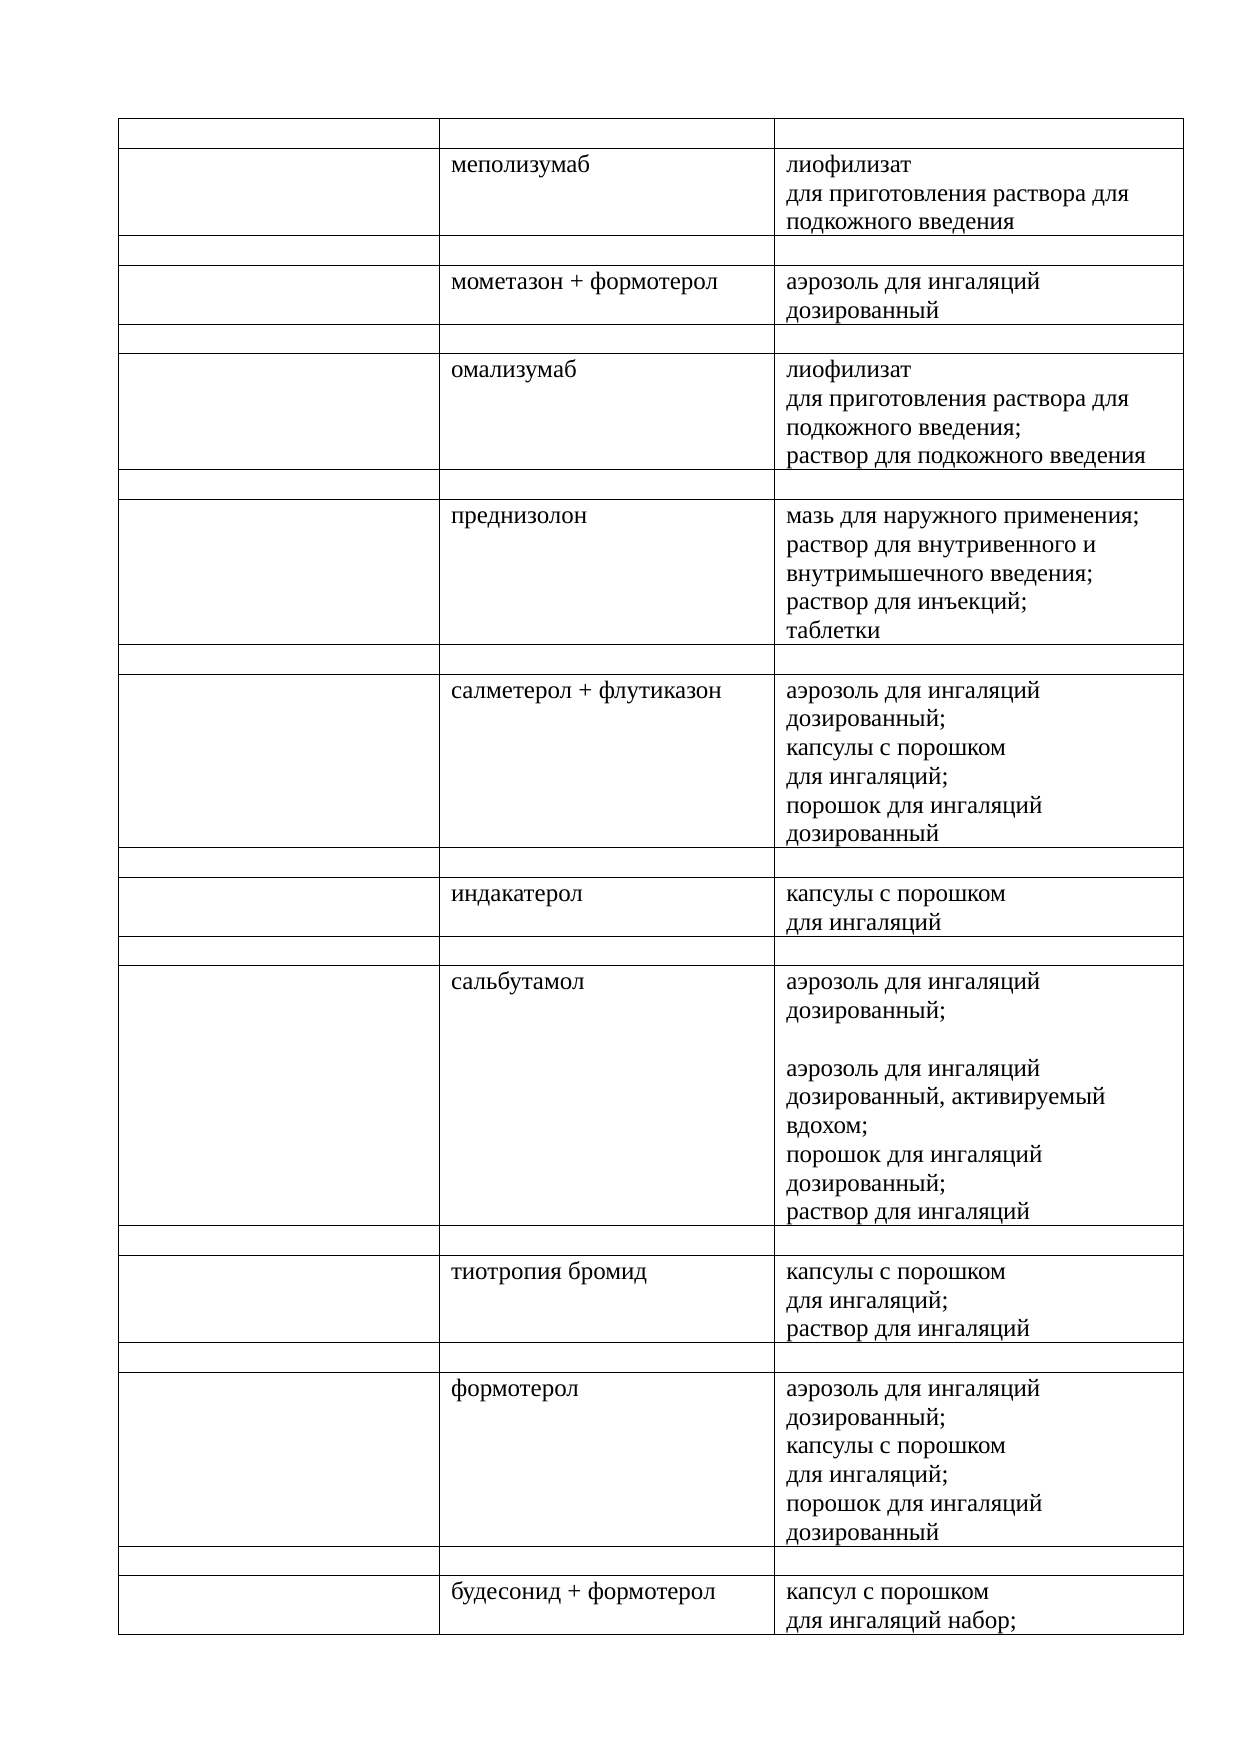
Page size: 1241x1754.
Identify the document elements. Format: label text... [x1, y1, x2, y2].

table_cell [775, 1226, 1183, 1255]
table_cell формотерол [440, 1373, 774, 1546]
table_cell [119, 500, 439, 644]
table_cell индакатерол [440, 878, 774, 936]
table_cell [119, 675, 439, 847]
table_cell [775, 645, 1183, 674]
table_cell аэрозоль для ингаляций дозированный [775, 266, 1183, 323]
table_cell [119, 325, 439, 353]
table_cell аэрозоль для ингаляций дозированный; аэрозоль для ингаляций дозированный, активируемый вдохом; порошок для ингаляций дозированный; раствор для ингаляций [775, 966, 1183, 1225]
table_cell [119, 878, 439, 936]
table_cell капсул с порошком для ингаляций набор; [775, 1576, 1183, 1634]
table_cell [119, 1256, 439, 1342]
table_cell [775, 470, 1183, 499]
table_cell [775, 1547, 1183, 1575]
table_cell [119, 1547, 439, 1575]
table_cell [440, 236, 774, 265]
table_cell [119, 937, 439, 965]
table_cell лиофилизат для приготовления раствора для подкожного введения [775, 149, 1183, 235]
table_cell лиофилизат для приготовления раствора для подкожного введения; раствор для подкожного введения [775, 354, 1183, 469]
table_cell [119, 354, 439, 469]
table_cell [440, 470, 774, 499]
table_cell [440, 1343, 774, 1372]
table_cell [119, 1576, 439, 1634]
table_cell аэрозоль для ингаляций дозированный; капсулы с порошком для ингаляций; порошок для ингаляций дозированный [775, 675, 1183, 847]
table_cell [440, 1547, 774, 1575]
table_cell [119, 119, 439, 148]
table_cell [119, 266, 439, 323]
table_cell будесонид + формотерол [440, 1576, 774, 1634]
table_cell [440, 1226, 774, 1255]
table_cell салметерол + флутиказон [440, 675, 774, 847]
table_cell меполизумаб [440, 149, 774, 235]
table_cell [119, 1226, 439, 1255]
table_cell [119, 236, 439, 265]
table_cell [775, 119, 1183, 148]
table_cell сальбутамол [440, 966, 774, 1225]
table_cell капсулы с порошком для ингаляций [775, 878, 1183, 936]
table_cell [775, 325, 1183, 353]
table_cell [119, 645, 439, 674]
table_cell капсулы с порошком для ингаляций; раствор для ингаляций [775, 1256, 1183, 1342]
table_cell [440, 325, 774, 353]
table_cell [119, 1343, 439, 1372]
table_cell [119, 149, 439, 235]
table_cell [119, 1373, 439, 1546]
table_cell преднизолон [440, 500, 774, 644]
table_cell [119, 470, 439, 499]
table_cell [440, 848, 774, 877]
table_cell [775, 937, 1183, 965]
table_cell [775, 236, 1183, 265]
table_cell мометазон + формотерол [440, 266, 774, 323]
table_cell тиотропия бромид [440, 1256, 774, 1342]
table_cell мазь для наружного применения; раствор для внутривенного и внутримышечного введения; раствор для инъекций; таблетки [775, 500, 1183, 644]
table_cell [119, 966, 439, 1225]
table_cell омализумаб [440, 354, 774, 469]
table_cell [440, 119, 774, 148]
table_cell [119, 848, 439, 877]
table_cell аэрозоль для ингаляций дозированный; капсулы с порошком для ингаляций; порошок для ингаляций дозированный [775, 1373, 1183, 1546]
table_cell [775, 1343, 1183, 1372]
table_cell [775, 848, 1183, 877]
table_cell [440, 645, 774, 674]
table_cell [440, 937, 774, 965]
